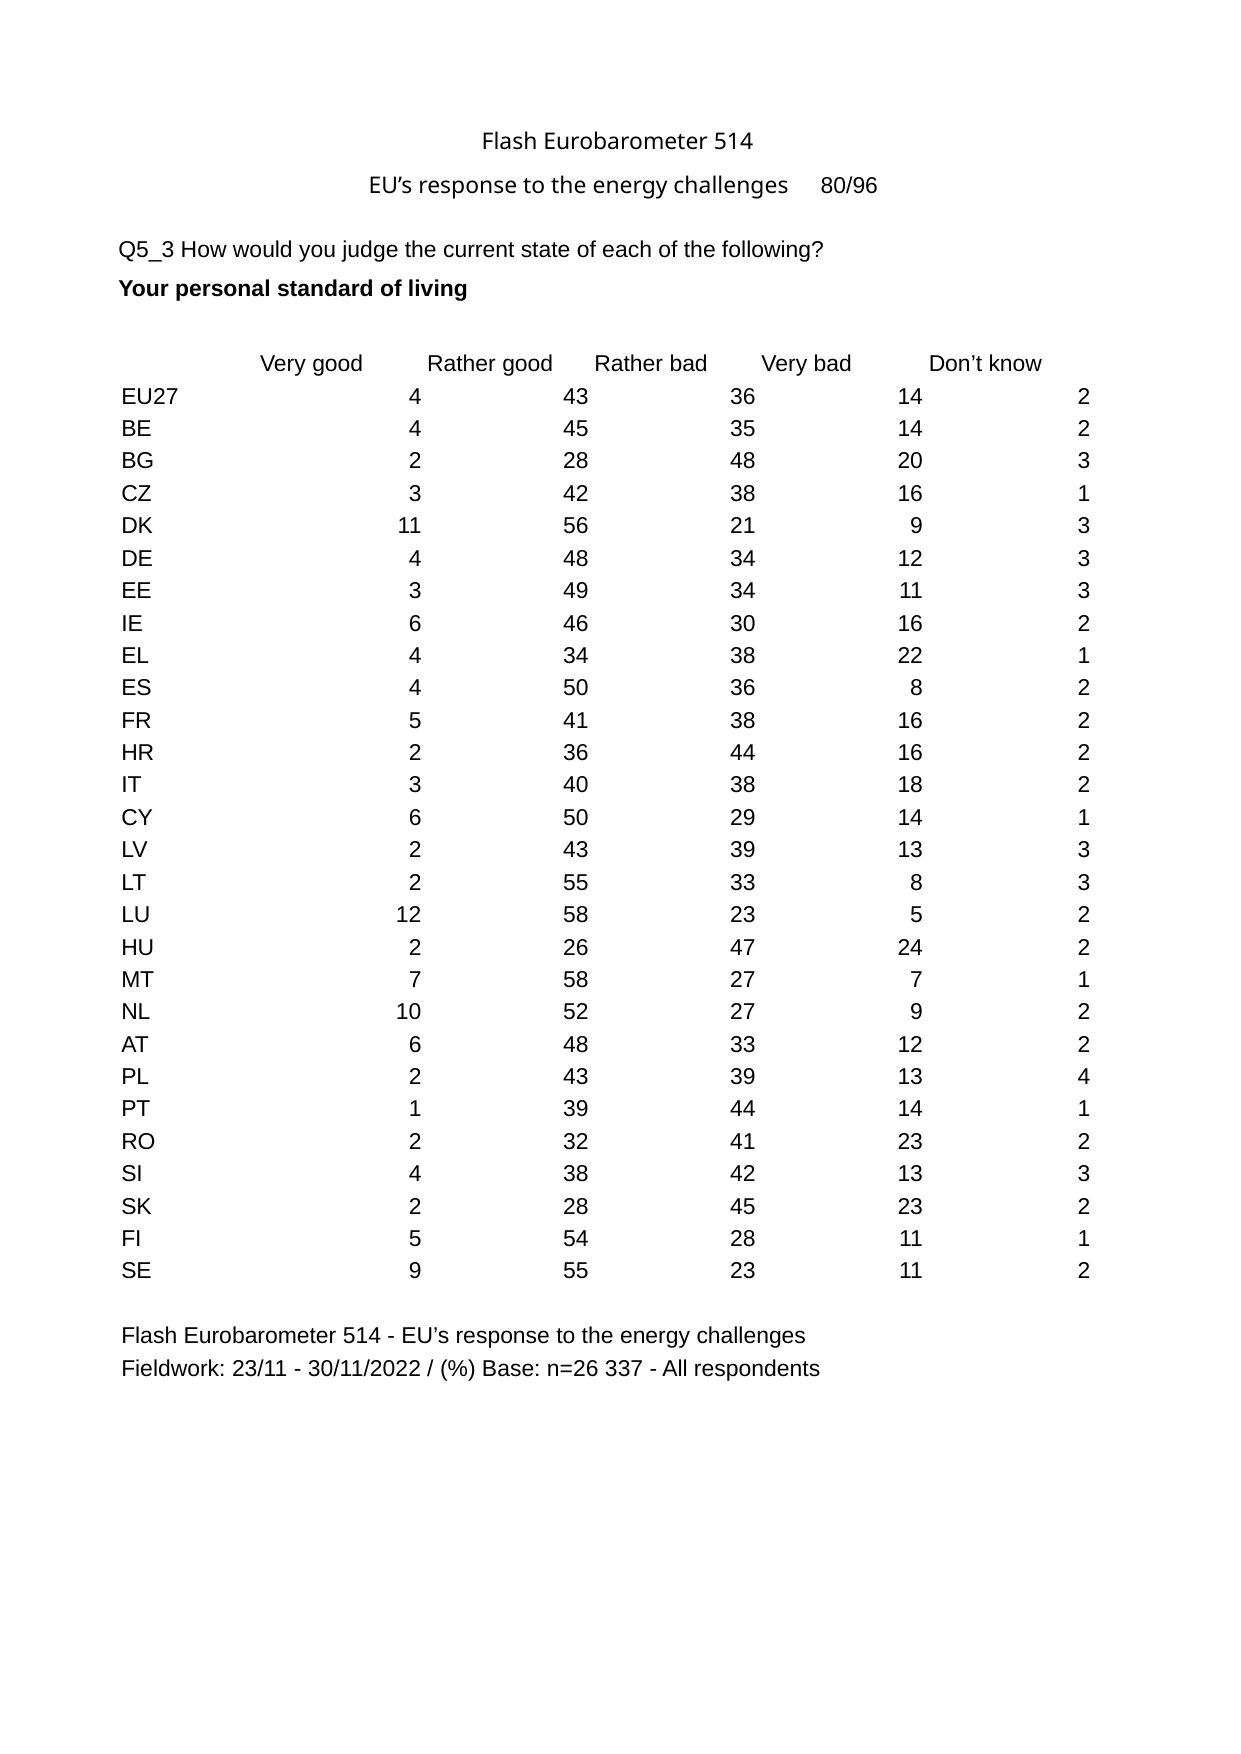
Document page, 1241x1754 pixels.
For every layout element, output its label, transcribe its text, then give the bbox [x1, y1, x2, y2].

table_cell 4 [257, 412, 424, 444]
table_cell LU [118, 898, 257, 930]
table_cell CY [118, 801, 257, 833]
table_cell 38 [424, 1157, 591, 1189]
table_cell 23 [758, 1190, 926, 1222]
table_cell 28 [424, 1190, 591, 1222]
table_header Very bad [758, 347, 926, 380]
table_cell 27 [591, 963, 758, 995]
table_cell 23 [758, 1125, 926, 1157]
table_cell 50 [424, 801, 591, 833]
table_cell BE [118, 412, 257, 444]
table_cell 12 [257, 898, 424, 930]
table_cell 4 [257, 542, 424, 574]
table_cell 5 [758, 898, 926, 930]
table_cell 43 [424, 833, 591, 866]
table_cell 2 [926, 930, 1093, 963]
table_cell 46 [424, 606, 591, 639]
table_cell 4 [257, 1157, 424, 1189]
table_cell 35 [591, 412, 758, 444]
table_cell 38 [591, 639, 758, 671]
table_cell 11 [257, 509, 424, 542]
table_cell ES [118, 671, 257, 704]
table_cell 33 [591, 1028, 758, 1060]
table_cell 9 [257, 1254, 424, 1287]
table_cell 48 [424, 1028, 591, 1060]
table_cell 2 [926, 380, 1093, 412]
table_cell FR [118, 704, 257, 736]
table_cell 50 [424, 671, 591, 704]
table_cell CZ [118, 477, 257, 509]
table_cell 6 [257, 801, 424, 833]
table_cell 4 [257, 380, 424, 412]
table_cell SK [118, 1190, 257, 1222]
table_cell 1 [926, 801, 1093, 833]
table_cell 33 [591, 866, 758, 898]
table_cell LV [118, 833, 257, 866]
table_header Don’t know [926, 347, 1093, 380]
table_cell 2 [257, 833, 424, 866]
table_cell 44 [591, 1093, 758, 1125]
table_cell 36 [424, 736, 591, 768]
table_cell 2 [257, 1060, 424, 1092]
table_cell 6 [257, 606, 424, 639]
table_cell 2 [926, 704, 1093, 736]
table_cell EL [118, 639, 257, 671]
table_cell PL [118, 1060, 257, 1092]
table_cell 8 [758, 866, 926, 898]
table_cell 7 [758, 963, 926, 995]
table_cell DE [118, 542, 257, 574]
table_cell [926, 1287, 1093, 1319]
table_cell RO [118, 1125, 257, 1157]
table_cell SE [118, 1254, 257, 1287]
table_cell 28 [591, 1222, 758, 1254]
table_cell 2 [257, 1125, 424, 1157]
table_cell 23 [591, 898, 758, 930]
table_cell 13 [758, 1157, 926, 1189]
table_cell 4 [257, 671, 424, 704]
table_cell 38 [591, 704, 758, 736]
table_cell 16 [758, 736, 926, 768]
table_cell 16 [758, 704, 926, 736]
table_cell 1 [926, 639, 1093, 671]
table_cell 3 [926, 445, 1093, 477]
table_cell NL [118, 995, 257, 1028]
table_cell 5 [257, 704, 424, 736]
table_header Rather good [424, 347, 591, 380]
table_cell 26 [424, 930, 591, 963]
table_cell BG [118, 445, 257, 477]
table_cell 3 [926, 509, 1093, 542]
table_cell 16 [758, 606, 926, 639]
table_cell 11 [758, 1222, 926, 1254]
table_cell 5 [257, 1222, 424, 1254]
table_cell 14 [758, 1093, 926, 1125]
table_cell 2 [257, 930, 424, 963]
table_cell [424, 1287, 591, 1319]
table_cell AT [118, 1028, 257, 1060]
table_cell 45 [591, 1190, 758, 1222]
table_cell 7 [257, 963, 424, 995]
table_cell 2 [926, 1190, 1093, 1222]
table_cell 14 [758, 412, 926, 444]
table_cell 3 [257, 574, 424, 606]
table_cell 55 [424, 1254, 591, 1287]
table_cell 40 [424, 769, 591, 801]
table_cell 23 [591, 1254, 758, 1287]
table_cell 14 [758, 380, 926, 412]
table_cell 54 [424, 1222, 591, 1254]
table_cell Flash Eurobarometer 514 - EU’s response to the energy challenges [118, 1319, 1093, 1352]
table_cell EE [118, 574, 257, 606]
text Your personal standard of living [118, 275, 1122, 302]
table_cell 22 [758, 639, 926, 671]
table_cell 3 [926, 574, 1093, 606]
table_cell 52 [424, 995, 591, 1028]
table_cell DK [118, 509, 257, 542]
text Q5_3 How would you judge the current state of each of the following? [118, 236, 1122, 262]
table_cell 2 [257, 1190, 424, 1222]
table_cell 3 [926, 542, 1093, 574]
table_cell 3 [926, 833, 1093, 866]
table_cell 8 [758, 671, 926, 704]
table_cell HU [118, 930, 257, 963]
table_cell 9 [758, 509, 926, 542]
table_cell 56 [424, 509, 591, 542]
table_cell 48 [424, 542, 591, 574]
table_cell 2 [926, 412, 1093, 444]
table_cell 2 [926, 995, 1093, 1028]
table_cell 39 [591, 1060, 758, 1092]
table_cell 38 [591, 769, 758, 801]
table_cell 38 [591, 477, 758, 509]
table_cell 30 [591, 606, 758, 639]
table_cell IT [118, 769, 257, 801]
table_cell 41 [424, 704, 591, 736]
table_cell 3 [926, 866, 1093, 898]
table_cell 43 [424, 1060, 591, 1092]
table_cell 3 [257, 477, 424, 509]
table_cell 2 [926, 769, 1093, 801]
table_cell 10 [257, 995, 424, 1028]
table_cell [758, 1287, 926, 1319]
table_cell 55 [424, 866, 591, 898]
table_cell 2 [926, 671, 1093, 704]
table_cell HR [118, 736, 257, 768]
table_cell [257, 1287, 424, 1319]
table_cell 34 [591, 542, 758, 574]
table_cell 39 [424, 1093, 591, 1125]
table_cell 42 [424, 477, 591, 509]
table_cell PT [118, 1093, 257, 1125]
table_cell 12 [758, 542, 926, 574]
table_cell 9 [758, 995, 926, 1028]
table_cell 13 [758, 1060, 926, 1092]
table_cell 49 [424, 574, 591, 606]
table_cell 6 [257, 1028, 424, 1060]
table_cell 28 [424, 445, 591, 477]
table_cell 14 [758, 801, 926, 833]
table_cell 20 [758, 445, 926, 477]
table_cell 1 [926, 477, 1093, 509]
table_cell 2 [257, 866, 424, 898]
table_cell [591, 1287, 758, 1319]
table_cell 2 [257, 445, 424, 477]
table_cell 1 [926, 963, 1093, 995]
table_cell 18 [758, 769, 926, 801]
table_cell 21 [591, 509, 758, 542]
table_cell IE [118, 606, 257, 639]
table_cell 43 [424, 380, 591, 412]
table_cell 2 [926, 1028, 1093, 1060]
table_header [118, 347, 257, 380]
table_cell 47 [591, 930, 758, 963]
table_cell EU27 [118, 380, 257, 412]
table_cell 48 [591, 445, 758, 477]
table_cell 12 [758, 1028, 926, 1060]
table_cell 3 [926, 1157, 1093, 1189]
table_cell 36 [591, 380, 758, 412]
table_cell 34 [591, 574, 758, 606]
table_cell Fieldwork: 23/11 - 30/11/2022 / (%) Base: n=26 337 - All respondents [118, 1352, 1093, 1384]
table_cell 11 [758, 574, 926, 606]
table_cell 39 [591, 833, 758, 866]
table_cell 29 [591, 801, 758, 833]
table_cell 1 [257, 1093, 424, 1125]
table_cell 41 [591, 1125, 758, 1157]
table_cell 24 [758, 930, 926, 963]
table_cell 58 [424, 898, 591, 930]
table_cell SI [118, 1157, 257, 1189]
table_cell 36 [591, 671, 758, 704]
table_cell FI [118, 1222, 257, 1254]
table_cell 42 [591, 1157, 758, 1189]
table_cell 32 [424, 1125, 591, 1157]
table_cell LT [118, 866, 257, 898]
table_cell MT [118, 963, 257, 995]
table_cell 58 [424, 963, 591, 995]
table_cell 2 [926, 898, 1093, 930]
table_cell 45 [424, 412, 591, 444]
table_header Very good [257, 347, 424, 380]
table_cell 13 [758, 833, 926, 866]
table_cell 16 [758, 477, 926, 509]
table_cell 44 [591, 736, 758, 768]
table_cell 4 [926, 1060, 1093, 1092]
table_cell 2 [926, 1254, 1093, 1287]
table_cell 3 [257, 769, 424, 801]
table_cell 27 [591, 995, 758, 1028]
table_cell 2 [257, 736, 424, 768]
table_cell 2 [926, 736, 1093, 768]
table_header Rather bad [591, 347, 758, 380]
table_cell 2 [926, 606, 1093, 639]
table_cell 1 [926, 1093, 1093, 1125]
table_cell 34 [424, 639, 591, 671]
table_cell 4 [257, 639, 424, 671]
table_cell 11 [758, 1254, 926, 1287]
table_cell 2 [926, 1125, 1093, 1157]
table_cell [118, 1287, 257, 1319]
table_cell 1 [926, 1222, 1093, 1254]
